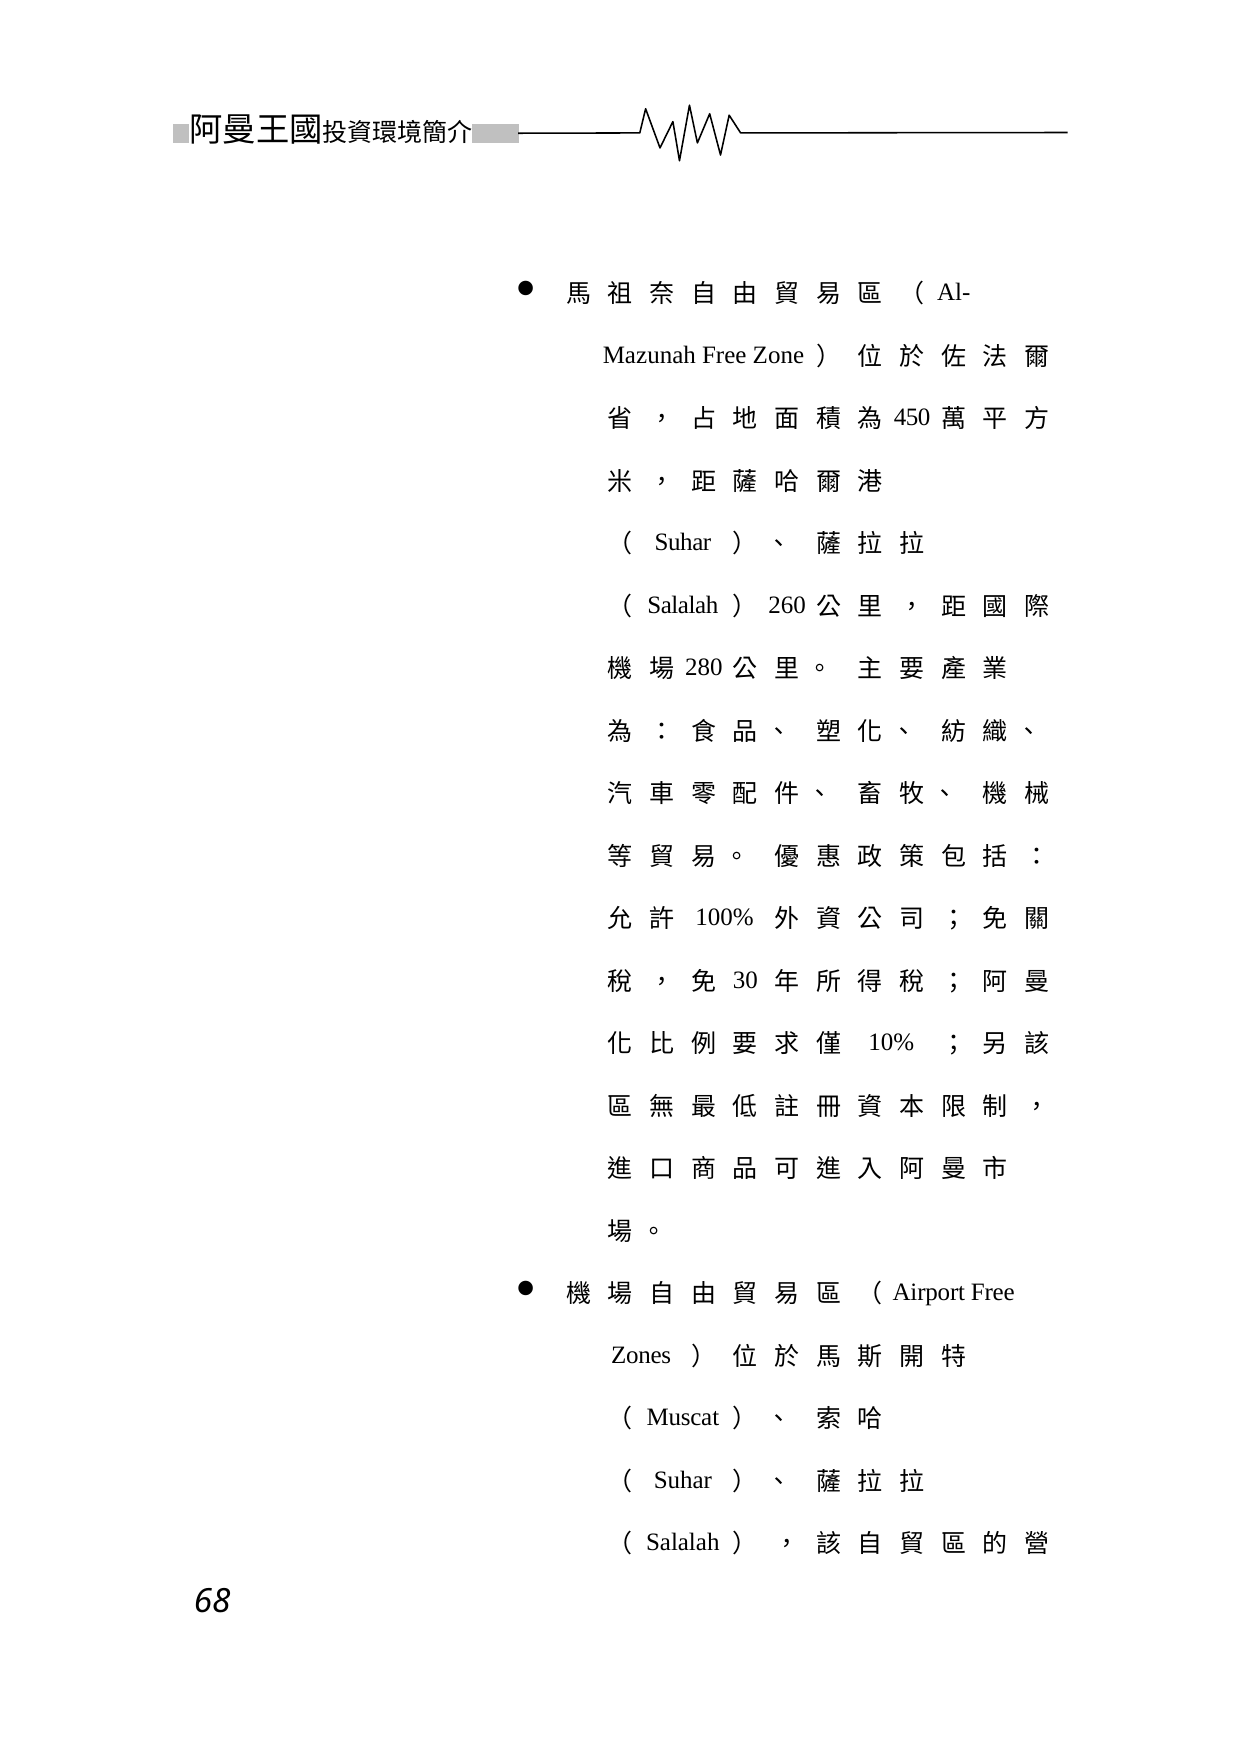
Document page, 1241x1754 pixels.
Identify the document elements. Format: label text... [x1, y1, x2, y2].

list 機場自由貿易區（Airport Free Zones）位於馬斯開特（Muscat）、索哈（Suhar）、薩拉拉（Salalah），該自貿區的營 [478, 1250, 1058, 1563]
list 馬祖奈自由貿易區（Al-Mazunah Free Zone）位於佐法爾省，占地面積為450萬平方米，距薩哈爾港（Suhar）、薩拉拉（Salalah）260公里，距國際機場280公里。主要產業為：食品、塑化、紡織、汽車零配件、畜牧、機械等貿易。優惠政策包括：允許100%外資公司；免關稅，免30年所得稅；阿曼化比例要求僅10%；另該區無最低註冊資本限制，進口商品可進入阿曼市場。 [478, 250, 1058, 1250]
